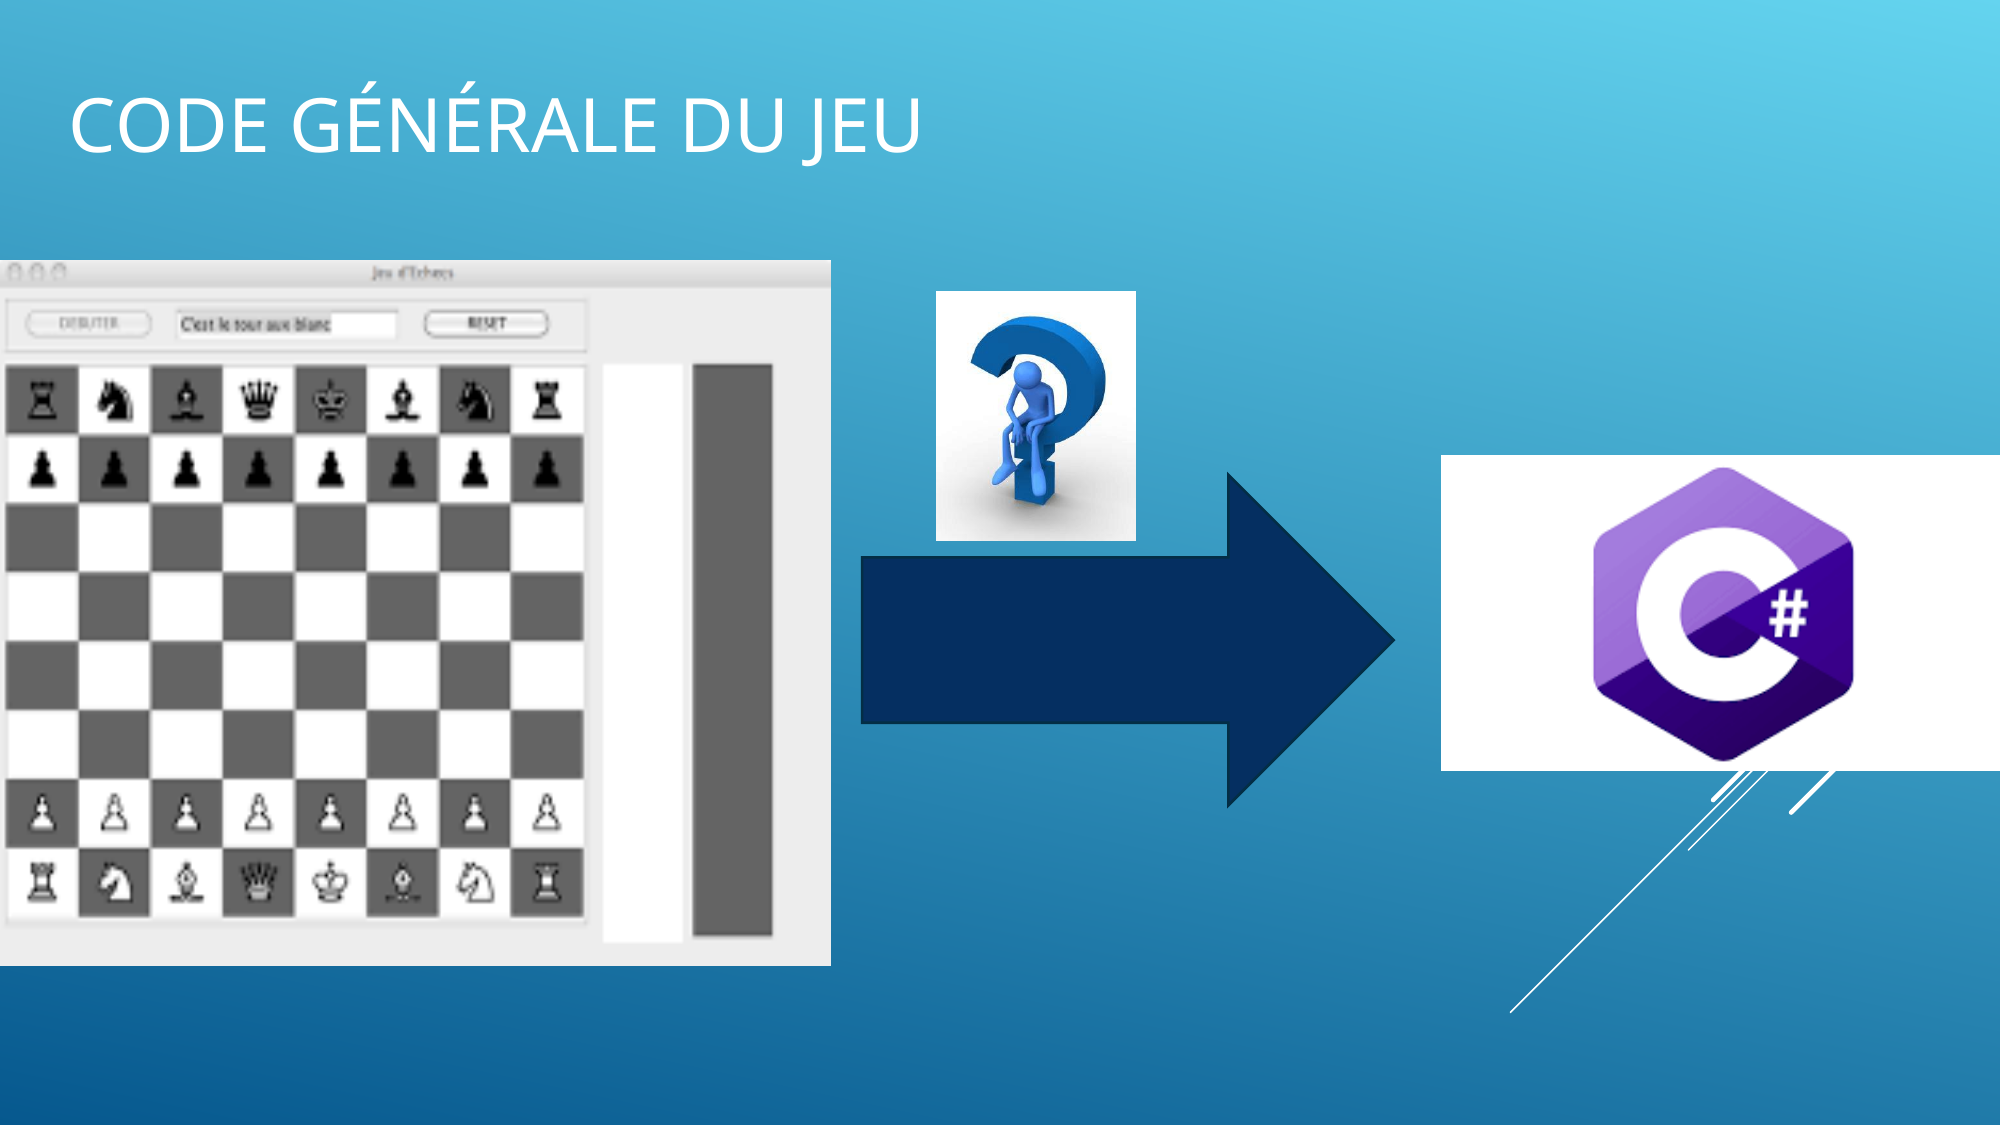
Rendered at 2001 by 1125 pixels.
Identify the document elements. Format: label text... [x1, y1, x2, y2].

picture [936, 291, 1136, 541]
text_box [862, 474, 1394, 806]
picture [1441, 455, 2000, 771]
picture [0, 260, 831, 966]
title Code générale du jeu [53, 44, 1454, 292]
